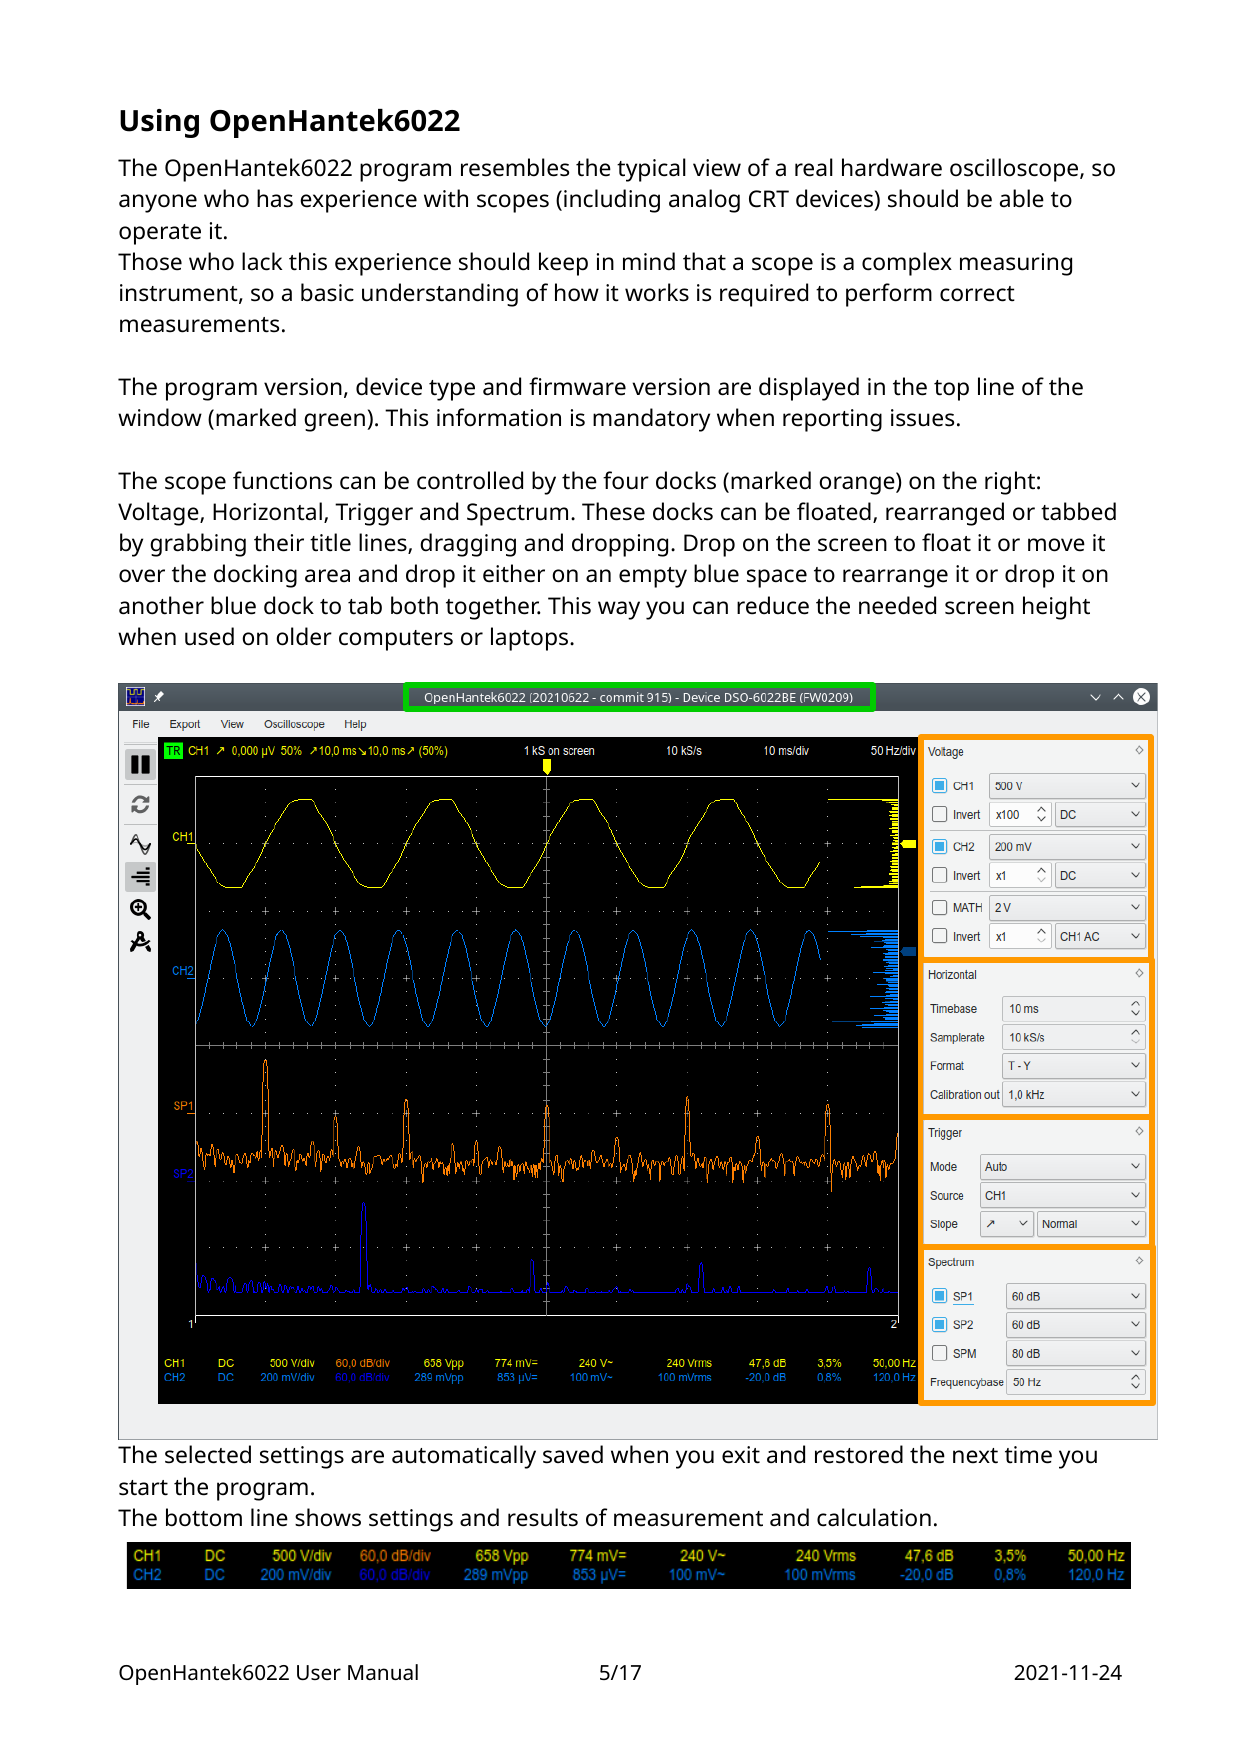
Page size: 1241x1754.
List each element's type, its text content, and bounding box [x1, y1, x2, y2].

text The program version, device type and firmware version are displayed in the top line of the window (marked green). This information is mandatory when reporting issues. [118, 371, 1122, 433]
picture [118, 683, 1158, 1440]
picture [126, 1542, 1131, 1589]
text The bottom line shows settings and results of measurement and calculation. [118, 1502, 1122, 1533]
text The OpenHantek6022 program resembles the typical view of a real hardware oscilloscope, so anyone who has experience with scopes (including analog CRT devices) should be able to operate it. [118, 152, 1122, 246]
subtitle Using OpenHantek6022 [118, 100, 1122, 140]
picture [409, 688, 870, 706]
text The selected settings are automatically saved when you exit and restored the next time you start the program. [118, 1440, 1122, 1502]
text The scope functions can be controlled by the four docks (marked orange) on the right: Voltage, Horizontal, Trigger and Spectrum. These docks can be floated, rearranged or tabbed by grabbing their title lines, dragging and dropping. Drop on the screen to float it or move it over the docking area and drop it either on an empty blue space to rearrange it or drop it on another blue dock to tab both together. This way you can reduce the needed screen height when used on older computers or laptops. [118, 465, 1122, 683]
text Those who lack this experience should keep in mind that a scope is a complex measuring instrument, so a basic understanding of how it works is required to perform correct measurements. [118, 246, 1122, 340]
